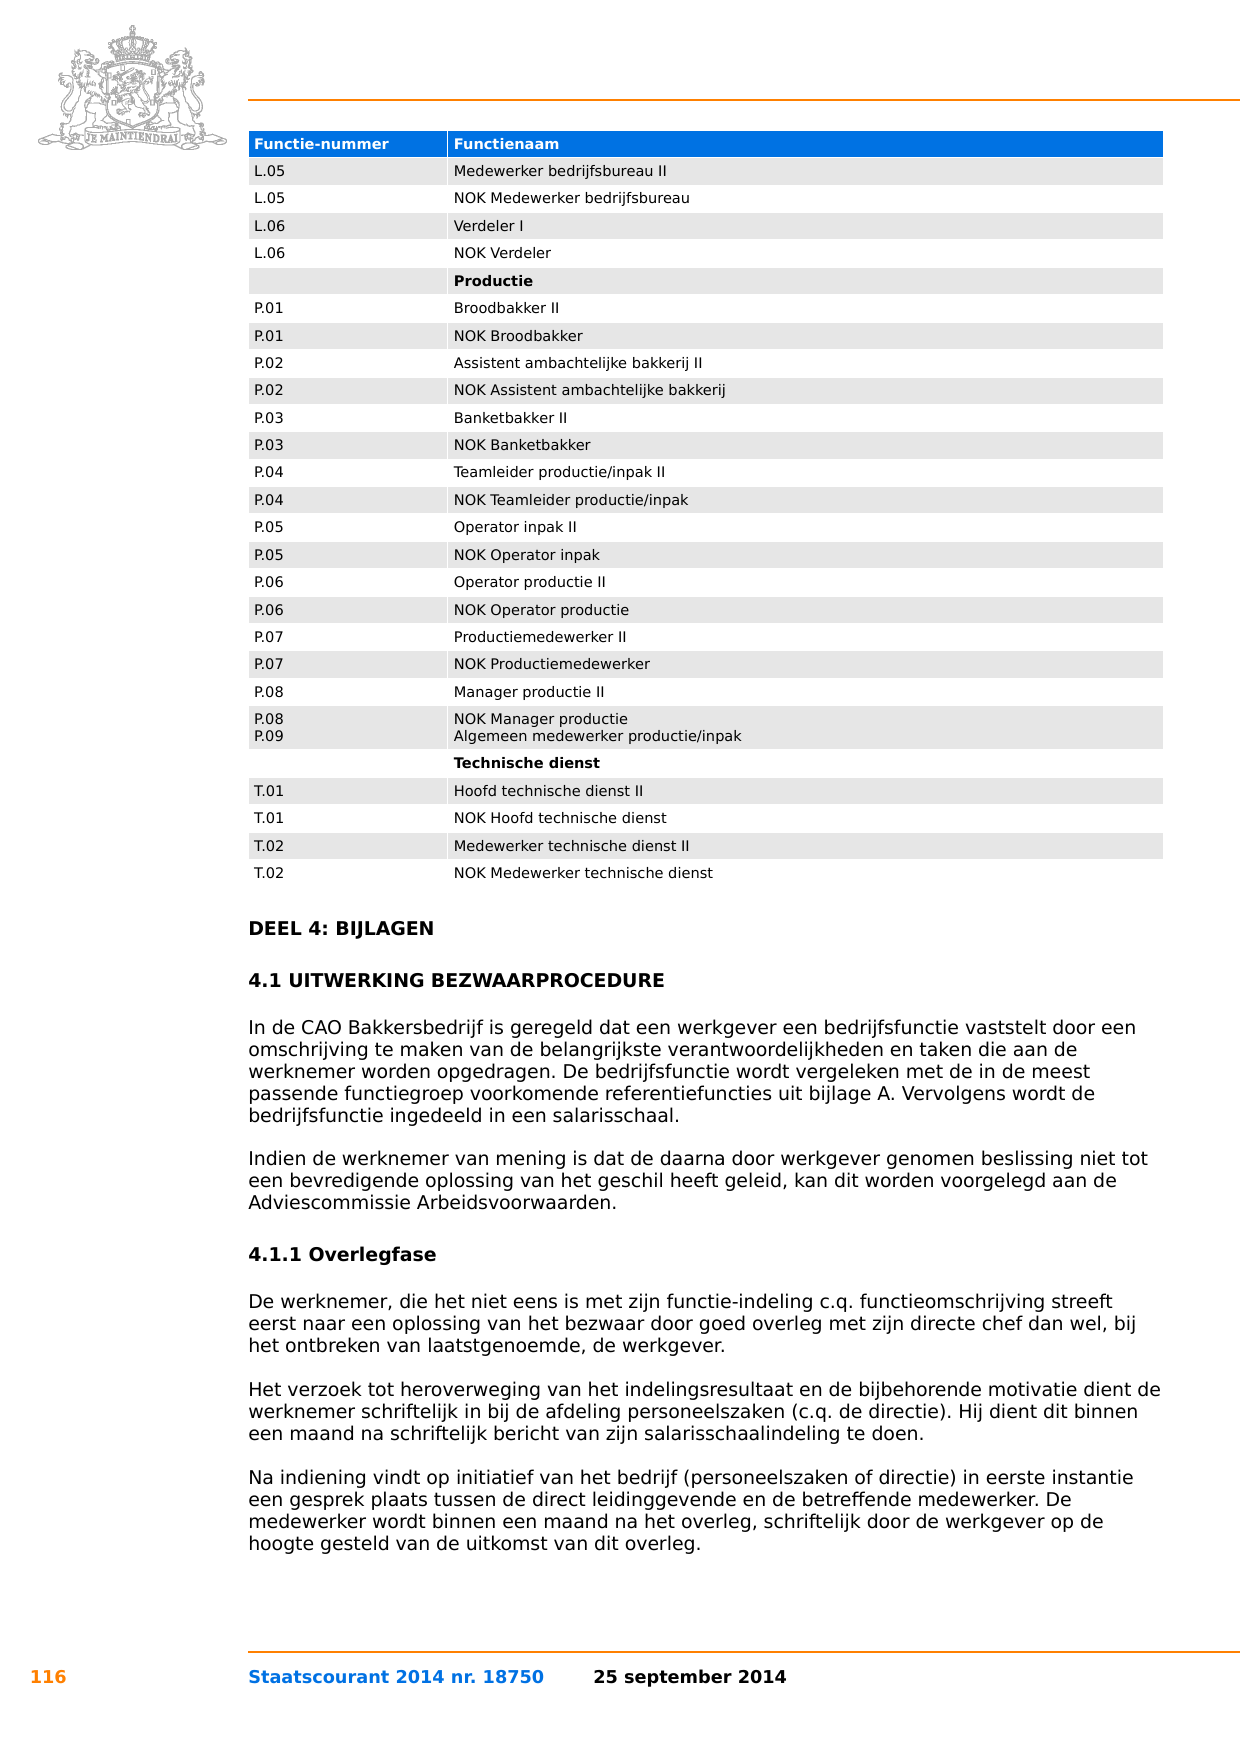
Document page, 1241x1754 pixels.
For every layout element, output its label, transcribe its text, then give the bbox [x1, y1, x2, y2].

table_cell P.06 [249, 569, 447, 596]
table_cell Medewerker bedrijfsbureau II [448, 158, 1163, 185]
table_cell P.02 [249, 378, 447, 404]
table_cell P.03 [249, 432, 447, 459]
picture [38, 25, 227, 150]
table_cell L.05 [249, 186, 447, 212]
table_cell P.07 [249, 651, 447, 678]
table_cell P.04 [249, 460, 447, 486]
table_cell P.06 [249, 597, 447, 623]
table_cell P.07 [249, 624, 447, 650]
table_cell Assistent ambachtelijke bakkerij II [448, 350, 1163, 376]
table_cell NOK Medewerker technische dienst [448, 860, 1163, 887]
table_cell Medewerker technische dienst II [448, 833, 1163, 859]
table_cell T.01 [249, 805, 447, 832]
table_cell NOK Medewerker bedrijfsbureau [448, 186, 1163, 212]
table_cell P.01 [249, 323, 447, 349]
table_cell T.02 [249, 860, 447, 887]
table_cell Hoofd technische dienst II [448, 778, 1163, 804]
table_cell NOK Banketbakker [448, 432, 1163, 459]
table_cell Technische dienst [448, 751, 1163, 777]
table_cell NOK Broodbakker [448, 323, 1163, 349]
table_cell [249, 751, 447, 777]
table_cell NOK Hoofd technische dienst [448, 805, 1163, 832]
text In de CAO Bakkersbedrijf is geregeld dat een werkgever een bedrijfsfunctie vaststelt door een omschrijving te maken van de belangrijkste verantwoordelijkheden en taken die aan de werknemer worden opgedragen. De bedrijfsfunctie wordt vergeleken met de in de meest passende functiegroep voorkomende referentiefuncties uit bijlage A. Vervolgens wordt de bedrijfsfunctie ingedeeld in een salarisschaal. [248, 1017, 1163, 1126]
table_cell P.04 [249, 487, 447, 513]
table_cell P.08 P.09 [249, 706, 447, 749]
table_cell NOK Assistent ambachtelijke bakkerij [448, 378, 1163, 404]
table_cell Operator productie II [448, 569, 1163, 596]
table_cell NOK Teamleider productie/inpak [448, 487, 1163, 513]
table_header Functie-nummer [249, 131, 447, 157]
table_cell P.08 [249, 679, 447, 705]
table_cell Teamleider productie/inpak II [448, 460, 1163, 486]
subtitle DEEL 4: BIJLAGEN [248, 918, 1163, 939]
table_cell NOK Manager productie Algemeen medewerker productie/inpak [448, 706, 1163, 749]
table_cell P.05 [249, 542, 447, 568]
table_cell Banketbakker II [448, 405, 1163, 431]
table_cell [249, 268, 447, 294]
table_cell P.02 [249, 350, 447, 376]
table_cell Productiemedewerker II [448, 624, 1163, 650]
text Na indiening vindt op initiatief van het bedrijf (personeelszaken of directie) in eerste instantie een gesprek plaats tussen de direct leidinggevende en de betreffende medewerker. De medewerker wordt binnen een maand na het overleg, schriftelijk door de werkgever op de hoogte gesteld van de uitkomst van dit overleg. [248, 1467, 1163, 1555]
table_cell L.06 [249, 241, 447, 267]
table_header Functienaam [448, 131, 1163, 157]
table_cell NOK Operator productie [448, 597, 1163, 623]
table_cell P.05 [249, 515, 447, 541]
text De werknemer, die het niet eens is met zijn functie-indeling c.q. functieomschrijving streeft eerst naar een oplossing van het bezwaar door goed overleg met zijn directe chef dan wel, bij het ontbreken van laatstgenoemde, de werkgever. [248, 1291, 1163, 1357]
subtitle 4.1 UITWERKING BEZWAARPROCEDURE [248, 969, 1163, 992]
table_cell Manager productie II [448, 679, 1163, 705]
table_cell Operator inpak II [448, 515, 1163, 541]
table_cell P.01 [249, 295, 447, 322]
table_cell T.02 [249, 833, 447, 859]
table_cell L.05 [249, 158, 447, 185]
text Het verzoek tot heroverweging van het indelingsresultaat en de bijbehorende motivatie dient de werknemer schriftelijk in bij de afdeling personeelszaken (c.q. de directie). Hij dient dit binnen een maand na schriftelijk bericht van zijn salarisschaalindeling te doen. [248, 1379, 1163, 1445]
table_cell L.06 [249, 213, 447, 239]
table_cell P.03 [249, 405, 447, 431]
table_cell Broodbakker II [448, 295, 1163, 322]
table_cell Verdeler I [448, 213, 1163, 239]
table_cell NOK Productiemedewerker [448, 651, 1163, 678]
table_cell T.01 [249, 778, 447, 804]
subtitle 4.1.1 Overlegfase [248, 1244, 1163, 1266]
text Indien de werknemer van mening is dat de daarna door werkgever genomen beslissing niet tot een bevredigende oplossing van het geschil heeft geleid, kan dit worden voorgelegd aan de Adviescommissie Arbeidsvoorwaarden. [248, 1148, 1163, 1214]
table_cell NOK Operator inpak [448, 542, 1163, 568]
table_cell NOK Verdeler [448, 241, 1163, 267]
table_cell Productie [448, 268, 1163, 294]
